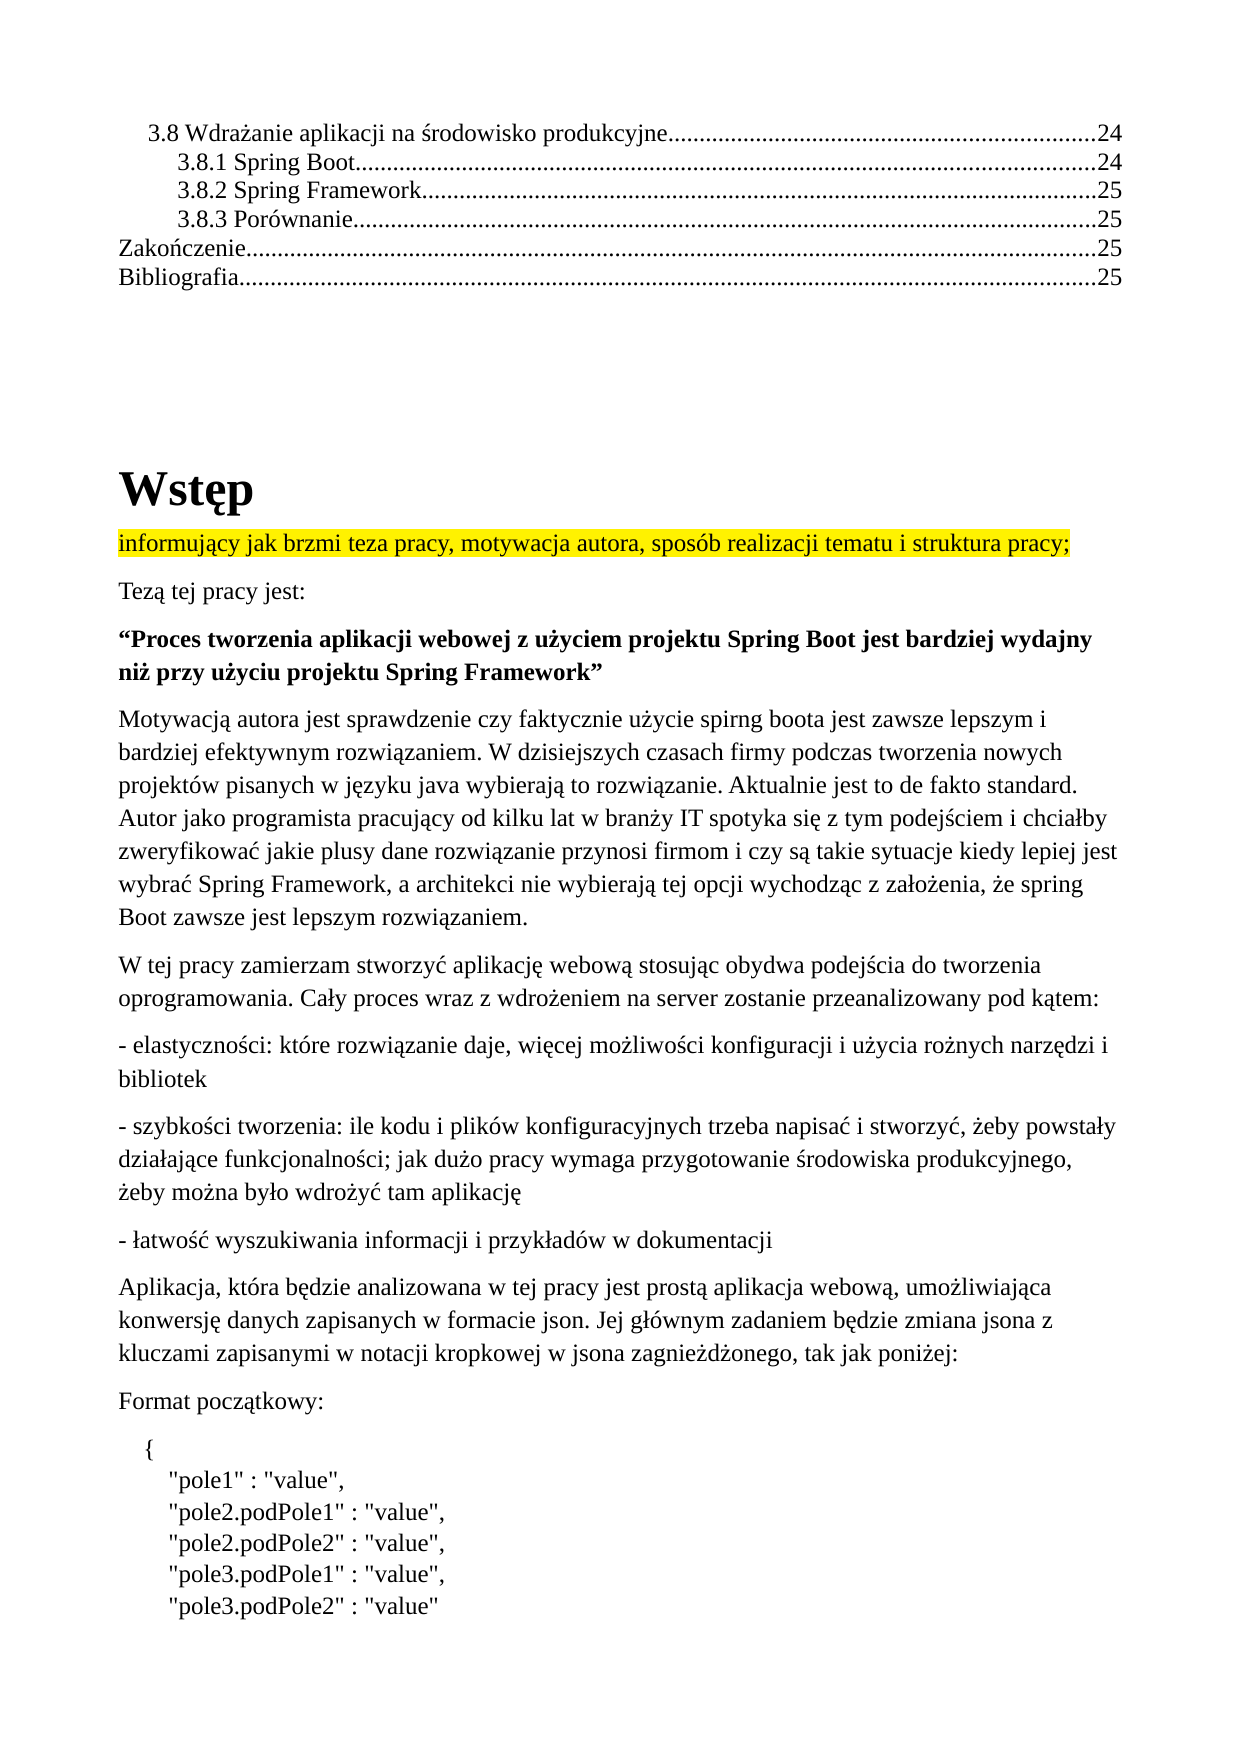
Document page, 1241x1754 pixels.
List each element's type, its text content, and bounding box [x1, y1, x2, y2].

text informujący jak brzmi teza pracy, motywacja autora, sposób realizacji tematu i struktura pracy; [118, 528, 1122, 557]
text "pole3.podPole2" : "value" [118, 1591, 1122, 1620]
text 3.8.3 Porównanie 25 [177, 204, 1122, 233]
text Motywacją autora jest sprawdzenie czy faktycznie użycie spirng boota jest zawsze lepszym i bardziej efektywnym rozwiązaniem. W dzisiejszych czasach firmy podczas tworzenia nowych projektów pisanych w języku java wybierają to rozwiązanie. Aktualnie jest to de fakto standard. Autor jako programista pracujący od kilku lat w branży IT spotyka się z tym podejściem i chciałby zweryfikować jakie plusy dane rozwiązanie przynosi firmom i czy są takie sytuacje kiedy lepiej jest wybrać Spring Framework, a architekci nie wybierają tej opcji wychodząc z założenia, że spring Boot zawsze jest lepszym rozwiązaniem. [118, 704, 1122, 931]
text Tezą tej pracy jest: [118, 576, 1122, 605]
text - szybkości tworzenia: ile kodu i plików konfiguracyjnych trzeba napisać i stworzyć, żeby powstały działające funkcjonalności; jak dużo pracy wymaga przygotowanie środowiska produkcyjnego, żeby można było wdrożyć tam aplikację [118, 1111, 1122, 1206]
text Aplikacja, która będzie analizowana w tej pracy jest prostą aplikacja webową, umożliwiająca konwersję danych zapisanych w formacie json. Jej głównym zadaniem będzie zmiana jsona z kluczami zapisanymi w notacji kropkowej w jsona zagnieżdżonego, tak jak poniżej: [118, 1272, 1122, 1367]
subtitle Wstęp [118, 458, 1122, 516]
text “Proces tworzenia aplikacji webowej z użyciem projektu Spring Boot jest bardziej wydajny niż przy użyciu projektu Spring Framework” [118, 624, 1122, 685]
text - łatwość wyszukiwania informacji i przykładów w dokumentacji [118, 1225, 1122, 1254]
text { [118, 1434, 1122, 1462]
text 3.8.2 Spring Framework 25 [177, 176, 1122, 204]
text 3.8.1 Spring Boot 24 [177, 147, 1122, 176]
text W tej pracy zamierzam stworzyć aplikację webową stosując obydwa podejścia do tworzenia oprogramowania. Cały proces wraz z wdrożeniem na server zostanie przeanalizowany pod kątem: [118, 950, 1122, 1012]
text "pole1" : "value", [118, 1465, 1122, 1494]
text "pole3.podPole1" : "value", [118, 1559, 1122, 1588]
text Bibliografia 25 [118, 262, 1122, 291]
text Format początkowy: [118, 1386, 1122, 1415]
text Zakończenie 25 [118, 233, 1122, 262]
text "pole2.podPole2" : "value", [118, 1528, 1122, 1557]
text "pole2.podPole1" : "value", [118, 1497, 1122, 1525]
text 3.8 Wdrażanie aplikacji na środowisko produkcyjne 24 [148, 118, 1122, 147]
text - elastyczności: które rozwiązanie daje, więcej możliwości konfiguracji i użycia rożnych narzędzi i bibliotek [118, 1031, 1122, 1092]
